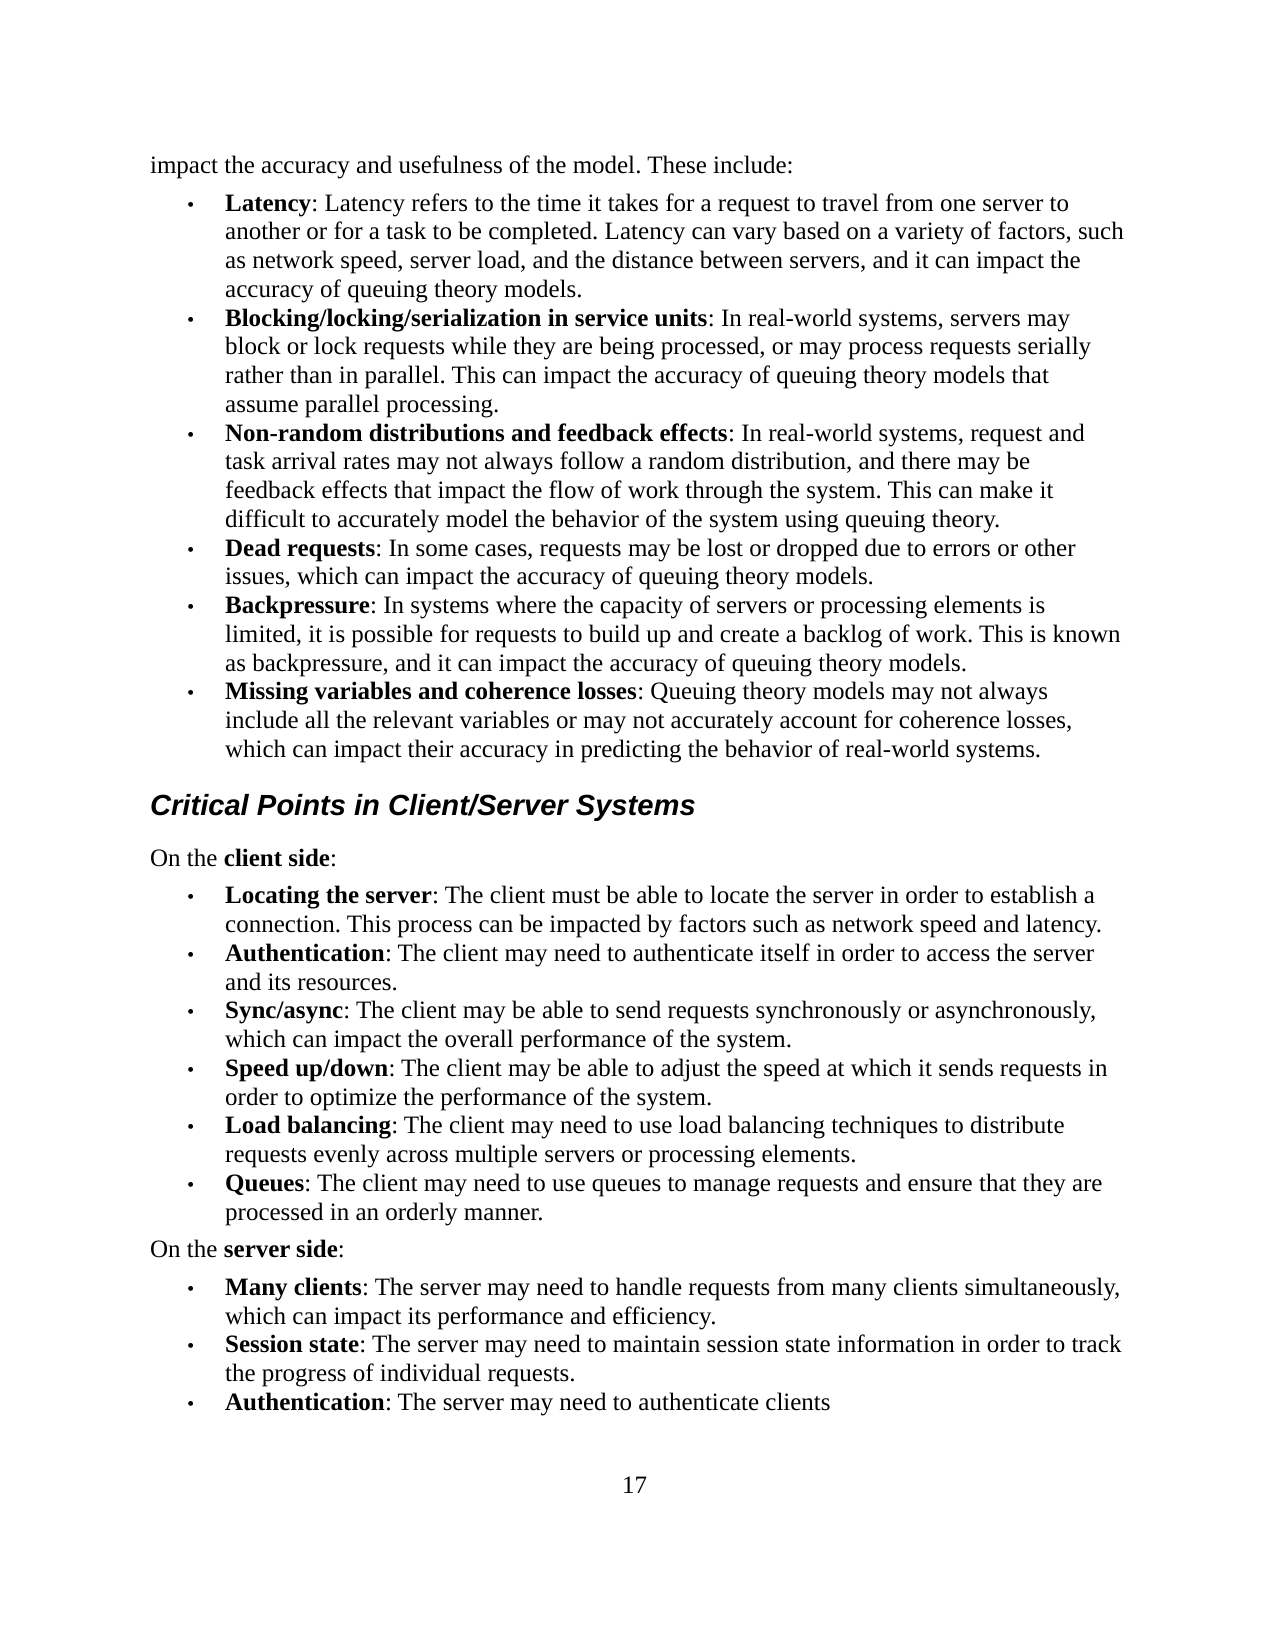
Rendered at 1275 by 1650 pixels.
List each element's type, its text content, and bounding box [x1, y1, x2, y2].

list Locating the server: The client must be able to locate the server in order to establish a connection. This process can be impacted by factors such as network speed and latency. [187, 880, 1125, 938]
list Authentication: The server may need to authenticate clients [187, 1387, 1125, 1416]
text impact the accuracy and usefulness of the model. These include: [150, 150, 1125, 179]
list Queues: The client may need to use queues to manage requests and ensure that they are processed in an orderly manner. [187, 1168, 1125, 1225]
list Session state: The server may need to maintain session state information in order to track the progress of individual requests. [187, 1329, 1125, 1387]
list Speed up/down: The client may be able to adjust the speed at which it sends requests in order to optimize the performance of the system. [187, 1053, 1125, 1110]
list Load balancing: The client may need to use load balancing techniques to distribute requests evenly across multiple servers or processing elements. [187, 1110, 1125, 1168]
list Latency: Latency refers to the time it takes for a request to travel from one server to another or for a task to be completed. Latency can vary based on a variety of factors, such as network speed, server load, and the distance between servers, and it can impact the accuracy of queuing theory models. [187, 188, 1125, 303]
text On the client side: [150, 843, 1125, 871]
list Dead requests: In some cases, requests may be lost or dropped due to errors or other issues, which can impact the accuracy of queuing theory models. [187, 533, 1125, 590]
subtitle Critical Points in Client/Server Systems [150, 788, 1125, 821]
list Backpressure: In systems where the capacity of servers or processing elements is limited, it is possible for requests to build up and create a backlog of work. This is known as backpressure, and it can impact the accuracy of queuing theory models. [187, 590, 1125, 676]
text On the server side: [150, 1234, 1125, 1263]
list Blocking/locking/serialization in service units: In real-world systems, servers may block or lock requests while they are being processed, or may process requests serially rather than in parallel. This can impact the accuracy of queuing theory models that assume parallel processing. [187, 303, 1125, 418]
list Missing variables and coherence losses: Queuing theory models may not always include all the relevant variables or may not accurately account for coherence losses, which can impact their accuracy in predicting the behavior of real-world systems. [187, 676, 1125, 763]
list Authentication: The client may need to authenticate itself in order to access the server and its resources. [187, 938, 1125, 995]
list Non-random distributions and feedback effects: In real-world systems, request and task arrival rates may not always follow a random distribution, and there may be feedback effects that impact the flow of work through the system. This can make it difficult to accurately model the behavior of the system using queuing theory. [187, 418, 1125, 533]
list Sync/async: The client may be able to send requests synchronously or asynchronously, which can impact the overall performance of the system. [187, 995, 1125, 1053]
list Many clients: The server may need to handle requests from many clients simultaneously, which can impact its performance and efficiency. [187, 1272, 1125, 1329]
